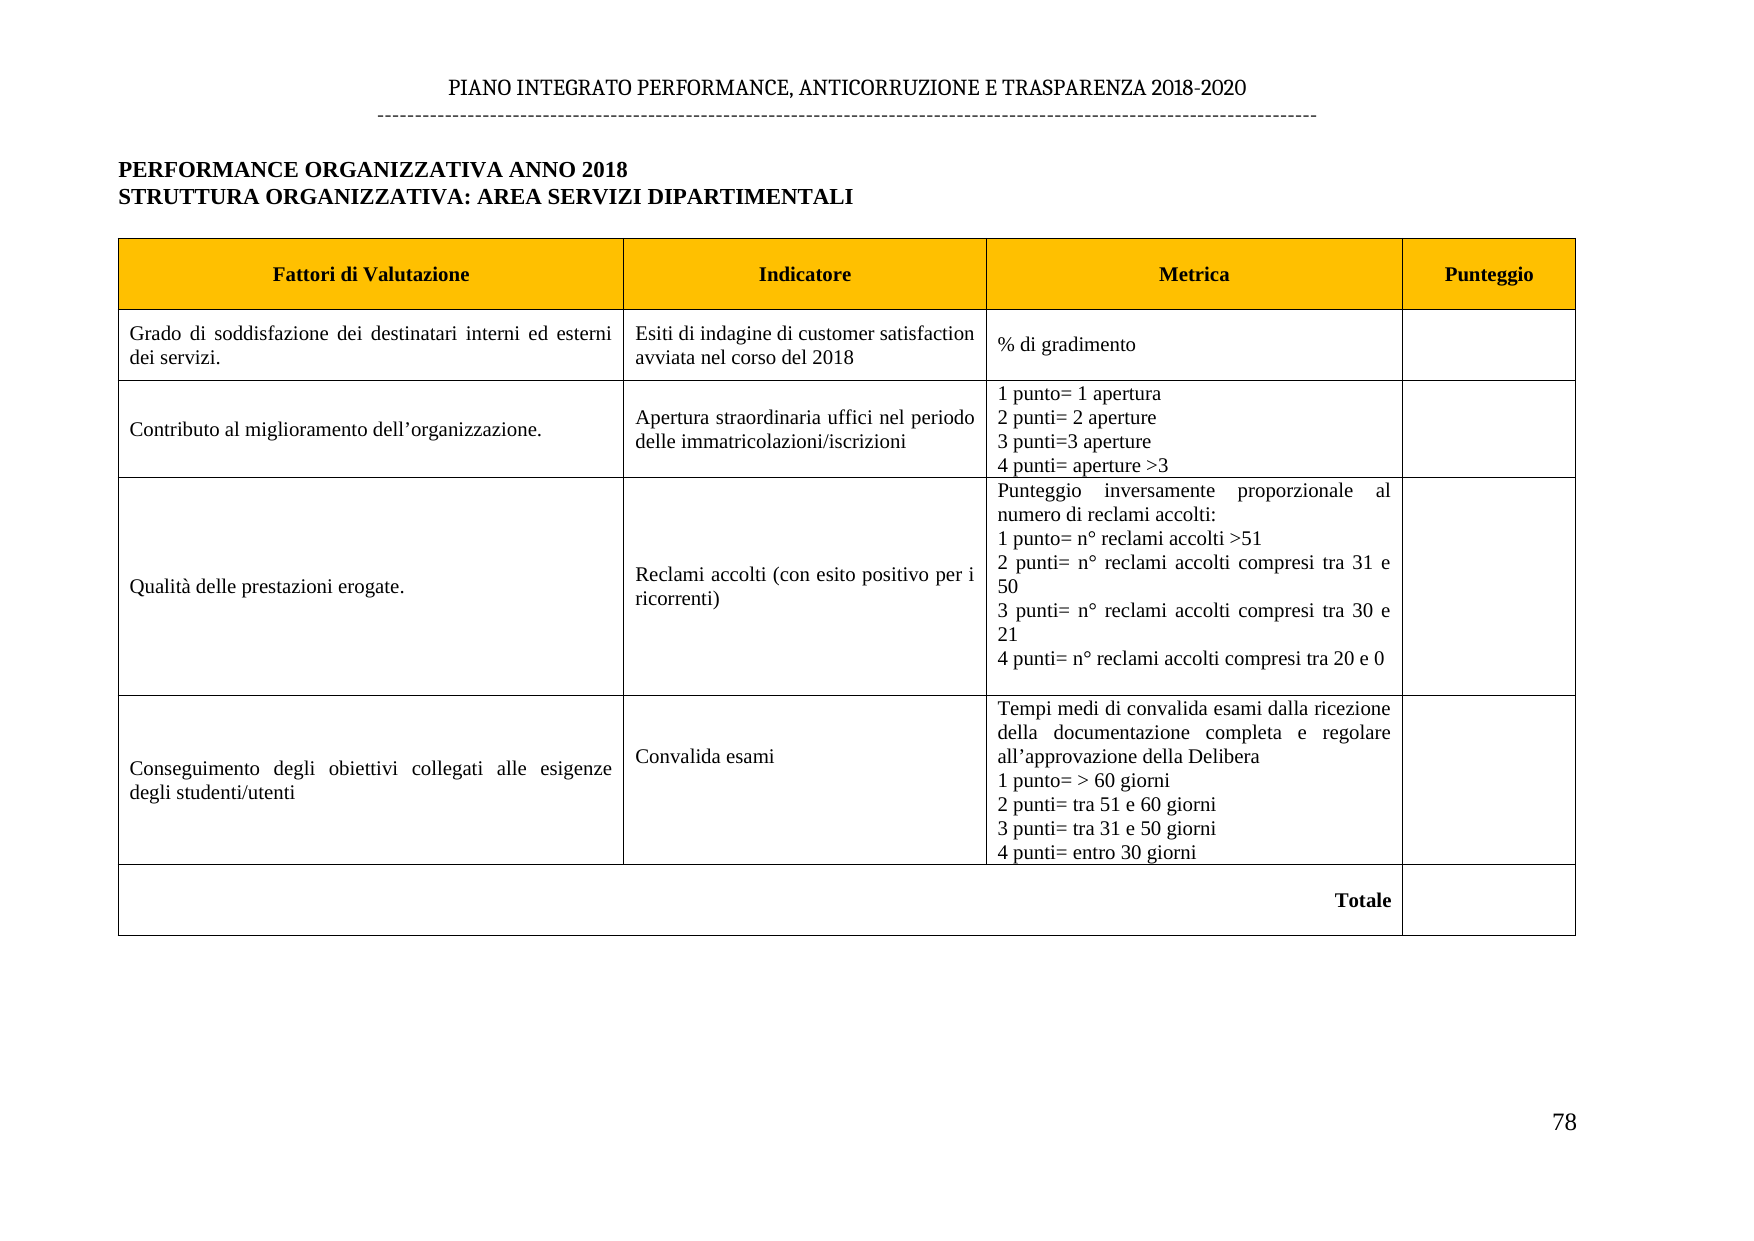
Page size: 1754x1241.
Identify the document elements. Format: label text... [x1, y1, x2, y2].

table_cell Apertura straordinaria uffici nel periodo delle immatricolazioni/iscrizioni [624, 381, 986, 477]
table_header Punteggio [1403, 239, 1575, 309]
table_cell Convalida esami [624, 696, 986, 864]
table_cell [1403, 310, 1575, 379]
text STRUTTURA ORGANIZZATIVA: AREA SERVIZI DIPARTIMENTALI [118, 183, 1577, 209]
table_cell Qualità delle prestazioni erogate. [119, 478, 623, 694]
table_cell Punteggio inversamente proporzionale al numero di reclami accolti: 1 punto= n° reclami accolti >51 2 punti= n° reclami accolti compresi tra 31 e 50 3 punti= n° reclami accolti compresi tra 30 e 21 4 punti= n° reclami accolti compresi tra 20 e 0 [987, 478, 1402, 694]
table_header Indicatore [624, 239, 986, 309]
table_header Fattori di Valutazione [119, 239, 623, 309]
table_cell % di gradimento [987, 310, 1402, 379]
table_cell 1 punto= 1 apertura 2 punti= 2 aperture 3 punti=3 aperture 4 punti= aperture >3 [987, 381, 1402, 477]
table_cell [1403, 696, 1575, 864]
table_cell Esiti di indagine di customer satisfaction avviata nel corso del 2018 [624, 310, 986, 379]
text PERFORMANCE ORGANIZZATIVA ANNO 2018 [118, 156, 1577, 183]
table_cell Tempi medi di convalida esami dalla ricezione della documentazione completa e regolare all’approvazione della Delibera 1 punto= > 60 giorni 2 punti= tra 51 e 60 giorni 3 punti= tra 31 e 50 giorni 4 punti= entro 30 giorni [987, 696, 1402, 864]
table_header Metrica [987, 239, 1402, 309]
table_cell Reclami accolti (con esito positivo per i ricorrenti) [624, 478, 986, 694]
table_cell [1403, 478, 1575, 694]
table_cell Totale [119, 865, 1402, 935]
table_cell [1403, 381, 1575, 477]
table_cell Grado di soddisfazione dei destinatari interni ed esterni dei servizi. [119, 310, 623, 379]
table_cell Conseguimento degli obiettivi collegati alle esigenze degli studenti/utenti [119, 696, 623, 864]
table_cell Contributo al miglioramento dell’organizzazione. [119, 381, 623, 477]
table_cell [1403, 865, 1575, 935]
